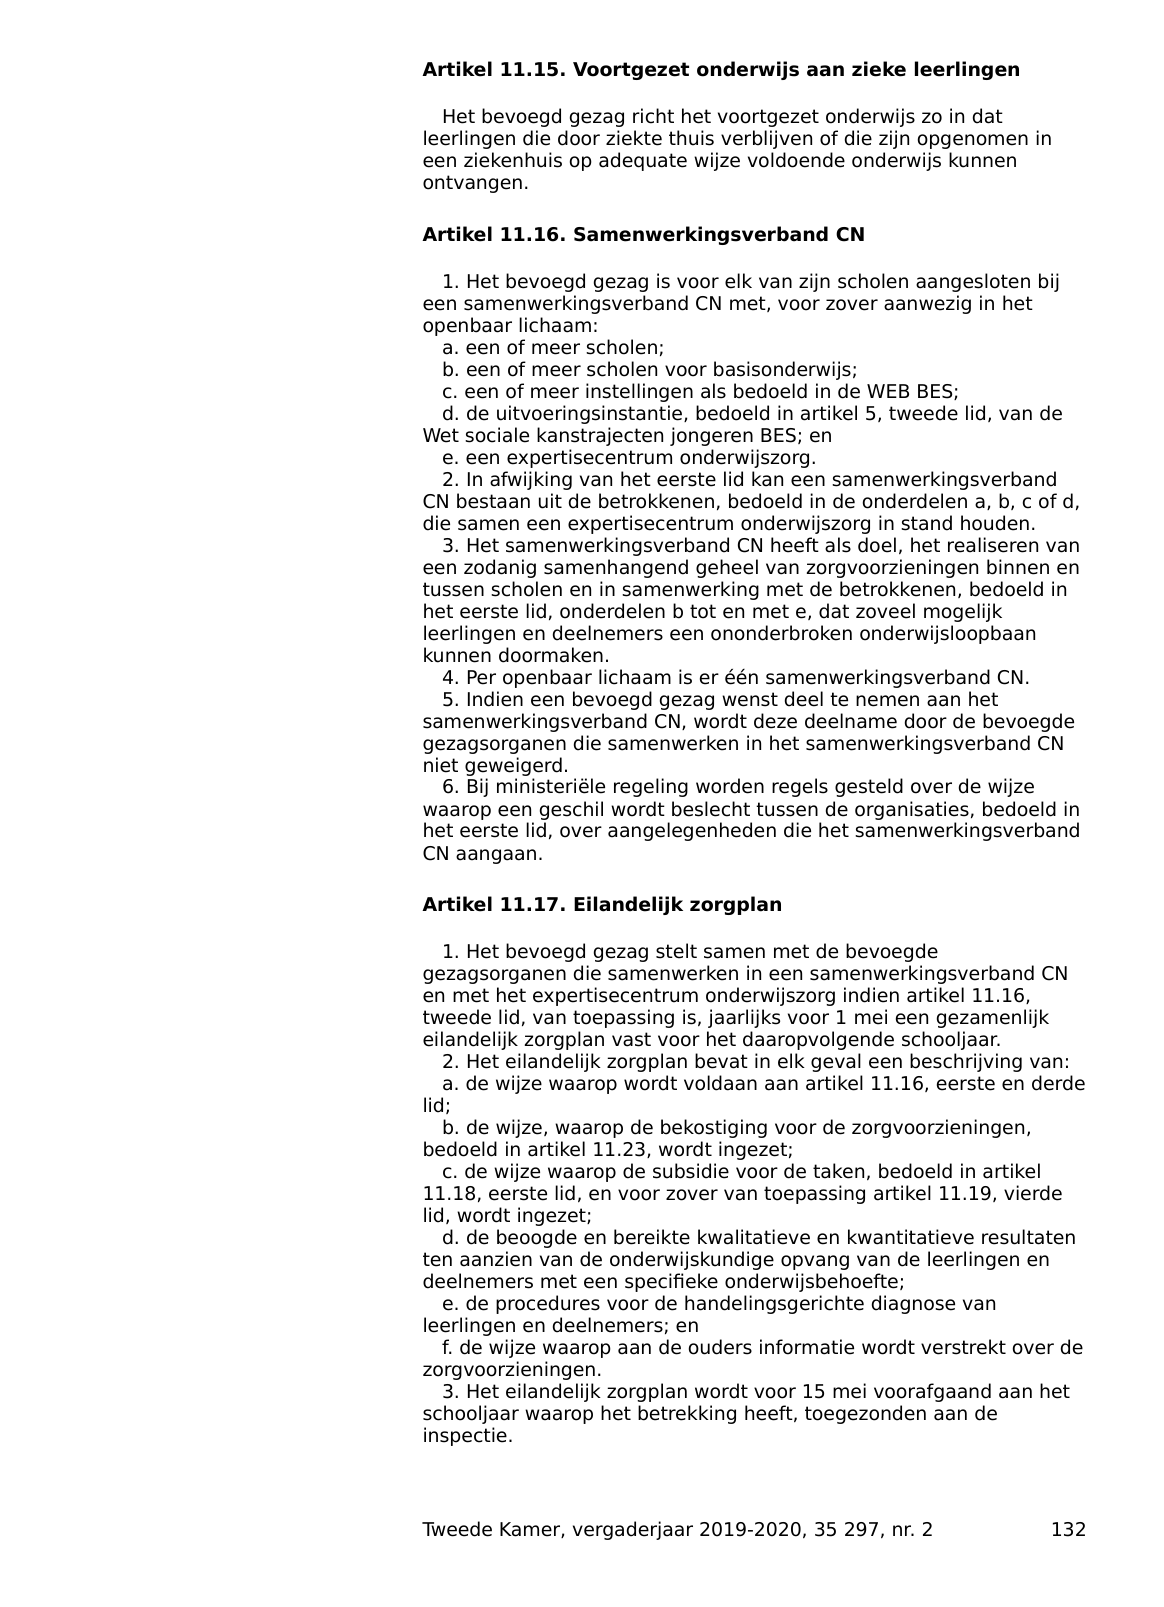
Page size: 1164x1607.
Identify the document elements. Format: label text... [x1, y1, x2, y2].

text Het bevoegd gezag richt het voortgezet onderwijs zo in dat leerlingen die door ziekte thuis verblijven of die zijn opgenomen in een ziekenhuis op adequate wijze voldoende onderwijs kunnen ontvangen. [422, 106, 1087, 194]
text 2. In afwijking van het eerste lid kan een samenwerkingsverband CN bestaan uit de betrokkenen, bedoeld in de onderdelen a, b, c of d, die samen een expertisecentrum onderwijszorg in stand houden. [422, 469, 1087, 535]
subtitle Artikel 11.17. Eilandelijk zorgplan [422, 894, 1087, 916]
text a. de wijze waarop wordt voldaan aan artikel 11.16, eerste en derde lid; [422, 1073, 1087, 1117]
text f. de wijze waarop aan de ouders informatie wordt verstrekt over de zorgvoorzieningen. [422, 1337, 1087, 1381]
text b. een of meer scholen voor basisonderwijs; [422, 359, 1087, 381]
text a. een of meer scholen; [422, 337, 1087, 359]
text e. de procedures voor de handelingsgerichte diagnose van leerlingen en deelnemers; en [422, 1293, 1087, 1337]
subtitle Artikel 11.16. Samenwerkingsverband CN [422, 224, 1087, 246]
text 1. Het bevoegd gezag stelt samen met de bevoegde gezagsorganen die samenwerken in een samenwerkingsverband CN en met het expertisecentrum onderwijszorg indien artikel 11.16, tweede lid, van toepassing is, jaarlijks voor 1 mei een gezamenlijk eilandelijk zorgplan vast voor het daaropvolgende schooljaar. [422, 941, 1087, 1051]
subtitle Artikel 11.15. Voortgezet onderwijs aan zieke leerlingen [422, 59, 1087, 81]
text e. een expertisecentrum onderwijszorg. [422, 447, 1087, 469]
text 3. Het eilandelijk zorgplan wordt voor 15 mei voorafgaand aan het schooljaar waarop het betrekking heeft, toegezonden aan de inspectie. [422, 1381, 1087, 1447]
text 4. Per openbaar lichaam is er één samenwerkingsverband CN. [422, 667, 1087, 688]
text 3. Het samenwerkingsverband CN heeft als doel, het realiseren van een zodanig samenhangend geheel van zorgvoorzieningen binnen en tussen scholen en in samenwerking met de betrokkenen, bedoeld in het eerste lid, onderdelen b tot en met e, dat zoveel mogelijk leerlingen en deelnemers een ononderbroken onderwijsloopbaan kunnen doormaken. [422, 535, 1087, 667]
text d. de uitvoeringsinstantie, bedoeld in artikel 5, tweede lid, van de Wet sociale kanstrajecten jongeren BES; en [422, 403, 1087, 447]
text 5. Indien een bevoegd gezag wenst deel te nemen aan het samenwerkingsverband CN, wordt deze deelname door de bevoegde gezagsorganen die samenwerken in het samenwerkingsverband CN niet geweigerd. [422, 688, 1087, 776]
text 6. Bij ministeriële regeling worden regels gesteld over de wijze waarop een geschil wordt beslecht tussen de organisaties, bedoeld in het eerste lid, over aangelegenheden die het samenwerkingsverband CN aangaan. [422, 776, 1087, 864]
text c. de wijze waarop de subsidie voor de taken, bedoeld in artikel 11.18, eerste lid, en voor zover van toepassing artikel 11.19, vierde lid, wordt ingezet; [422, 1161, 1087, 1227]
text b. de wijze, waarop de bekostiging voor de zorgvoorzieningen, bedoeld in artikel 11.23, wordt ingezet; [422, 1117, 1087, 1161]
text 1. Het bevoegd gezag is voor elk van zijn scholen aangesloten bij een samenwerkingsverband CN met, voor zover aanwezig in het openbaar lichaam: [422, 271, 1087, 337]
text c. een of meer instellingen als bedoeld in de WEB BES; [422, 381, 1087, 403]
text d. de beoogde en bereikte kwalitatieve en kwantitatieve resultaten ten aanzien van de onderwijskundige opvang van de leerlingen en deelnemers met een specifieke onderwijsbehoefte; [422, 1227, 1087, 1293]
text 2. Het eilandelijk zorgplan bevat in elk geval een beschrijving van: [422, 1051, 1087, 1073]
